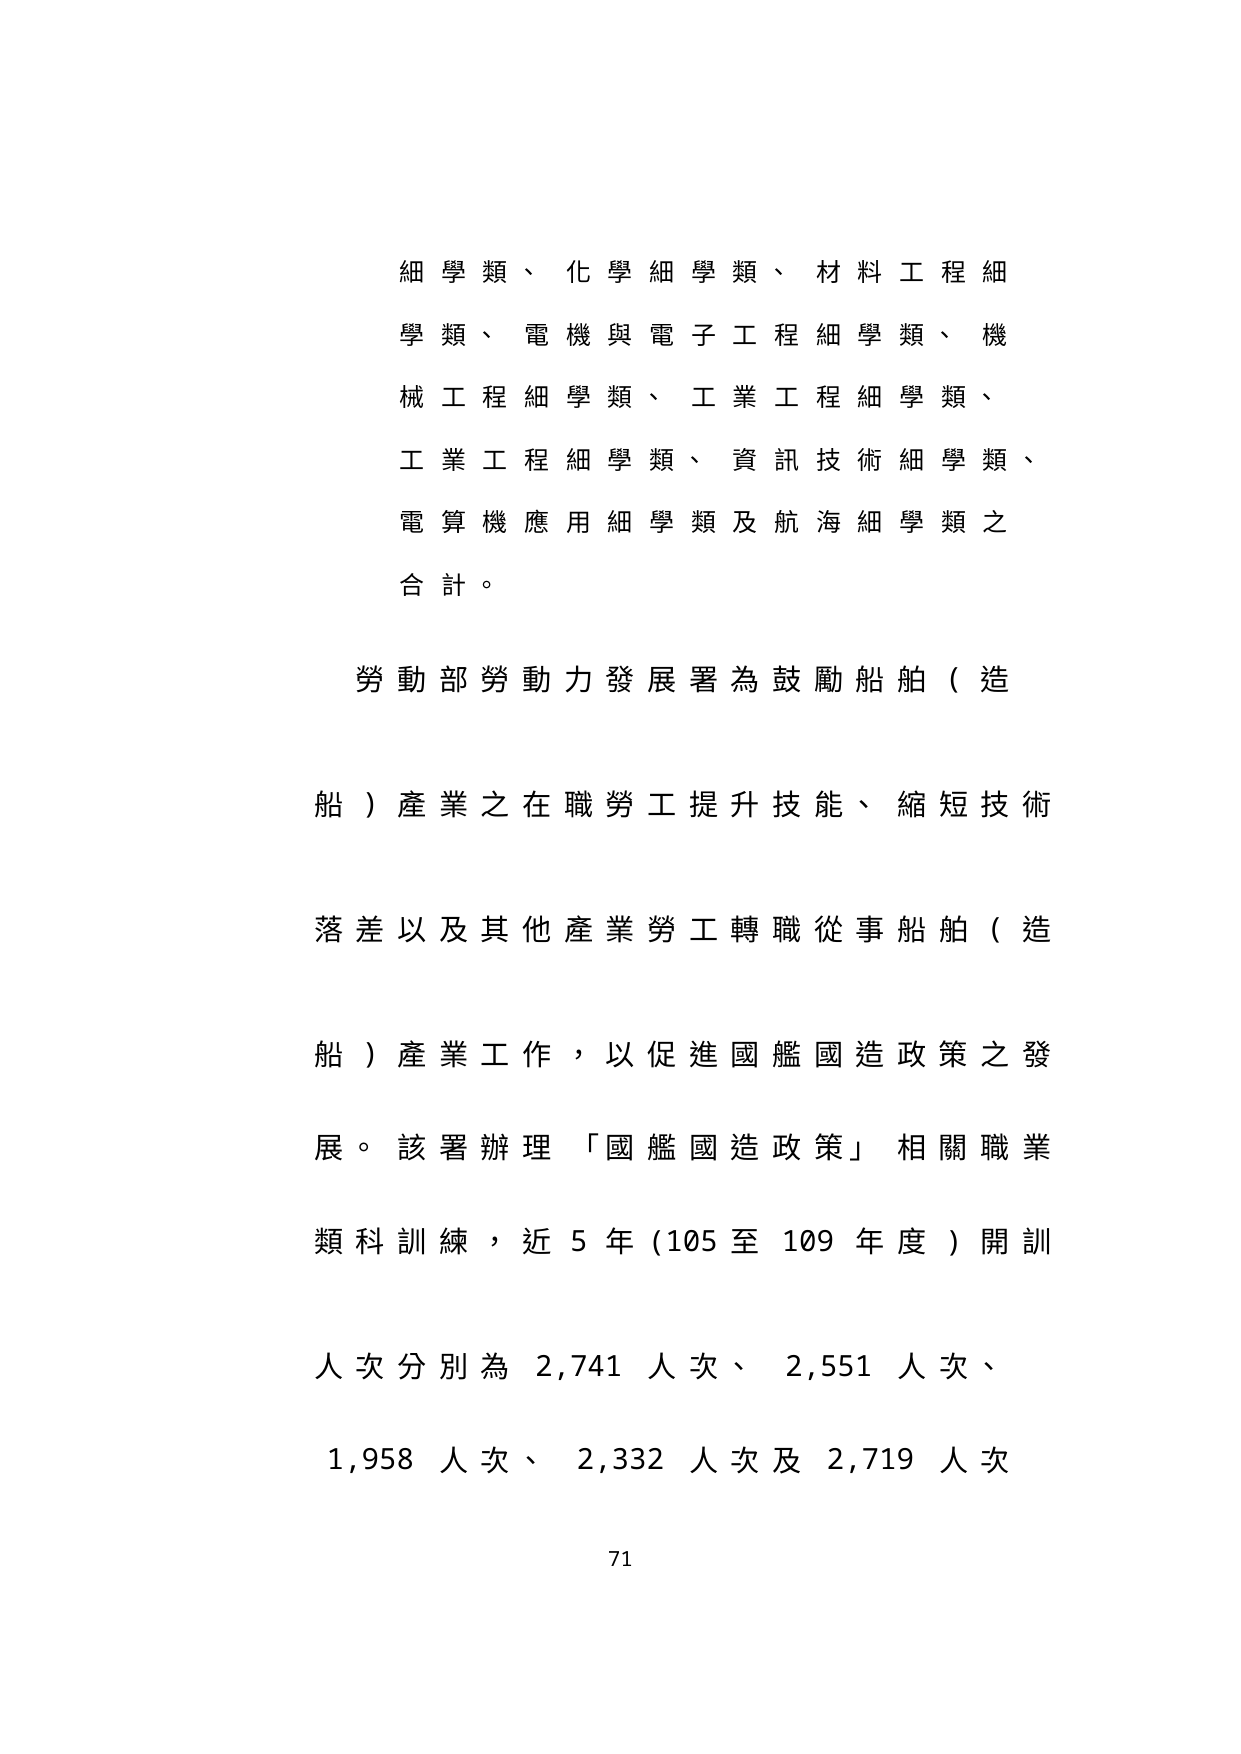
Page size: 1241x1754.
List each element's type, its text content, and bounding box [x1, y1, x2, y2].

text 細學類、化學細學類、材料工程細學類、電機與電子工程細學類、機械工程細學類、工業工程細學類、工業工程細學類、資訊技術細學類、電算機應用細學類及航海細學類之合計。 [331, 229, 1055, 604]
text 勞動部勞動力發展署為鼓勵船舶(造船)產業之在職勞工提升技能、縮短技術落差以及其他產業勞工轉職從事船舶(造船)產業工作，以促進國艦國造政策之發展。該署辦理「國艦國造政策」相關職業類科訓練，近5年(105至109年度)開訓人次分別為2,741人次、2,551人次、1,958人次、2,332人次及2,719人次 [271, 604, 1058, 1479]
